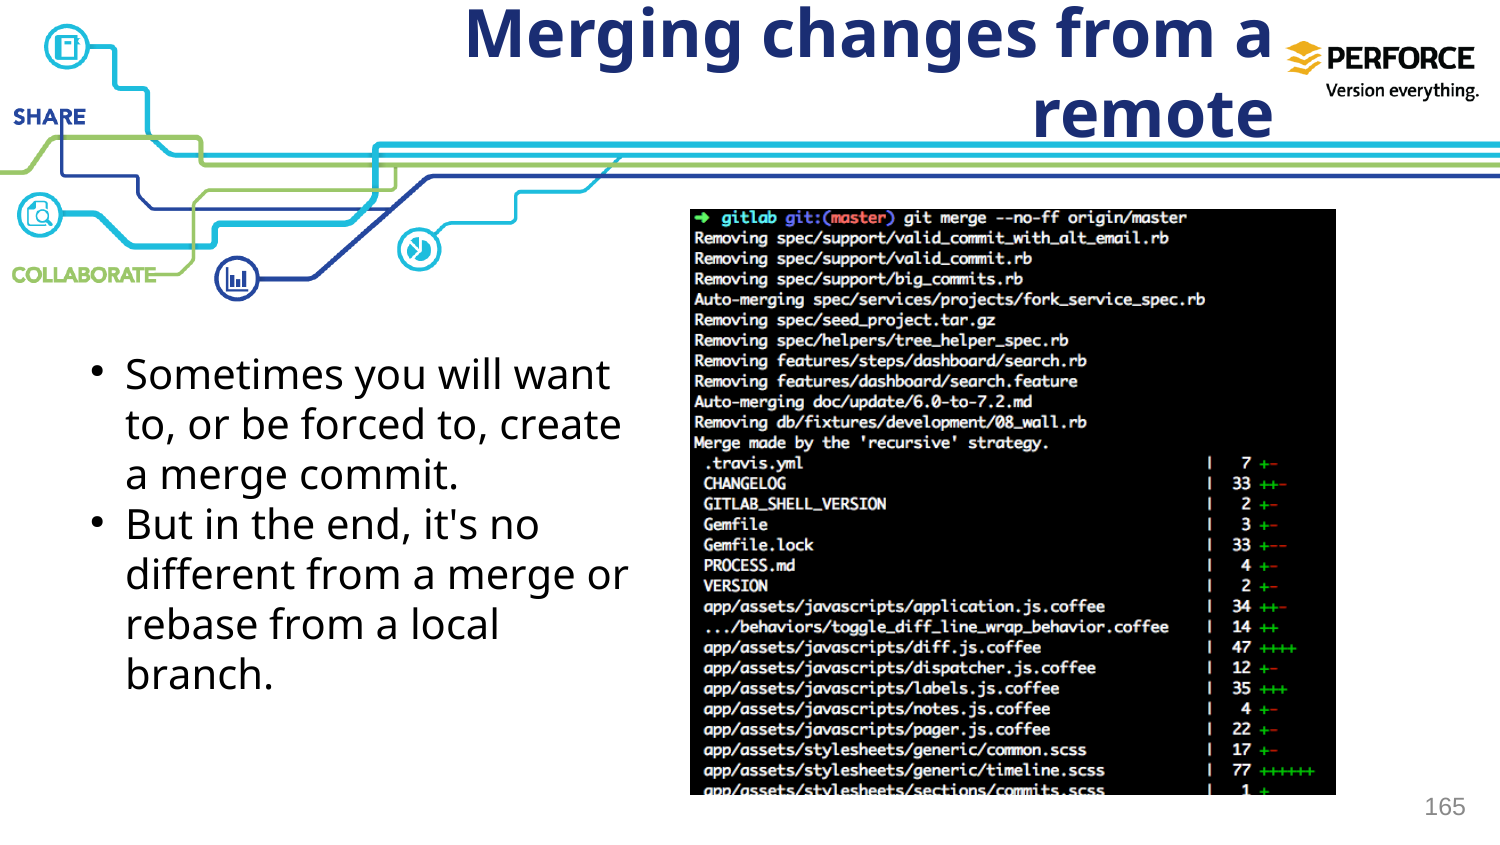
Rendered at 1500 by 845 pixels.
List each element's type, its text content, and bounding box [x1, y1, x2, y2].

text_box [1131, 782, 1482, 828]
title Merging changes from a remote [240, 0, 1291, 198]
picture [0, 0, 1500, 845]
text_box Sometimes you will want to, or be forced to, create a merge commit. But in the end, it's no different from a merge or rebase from a local branch. [75, 340, 661, 766]
